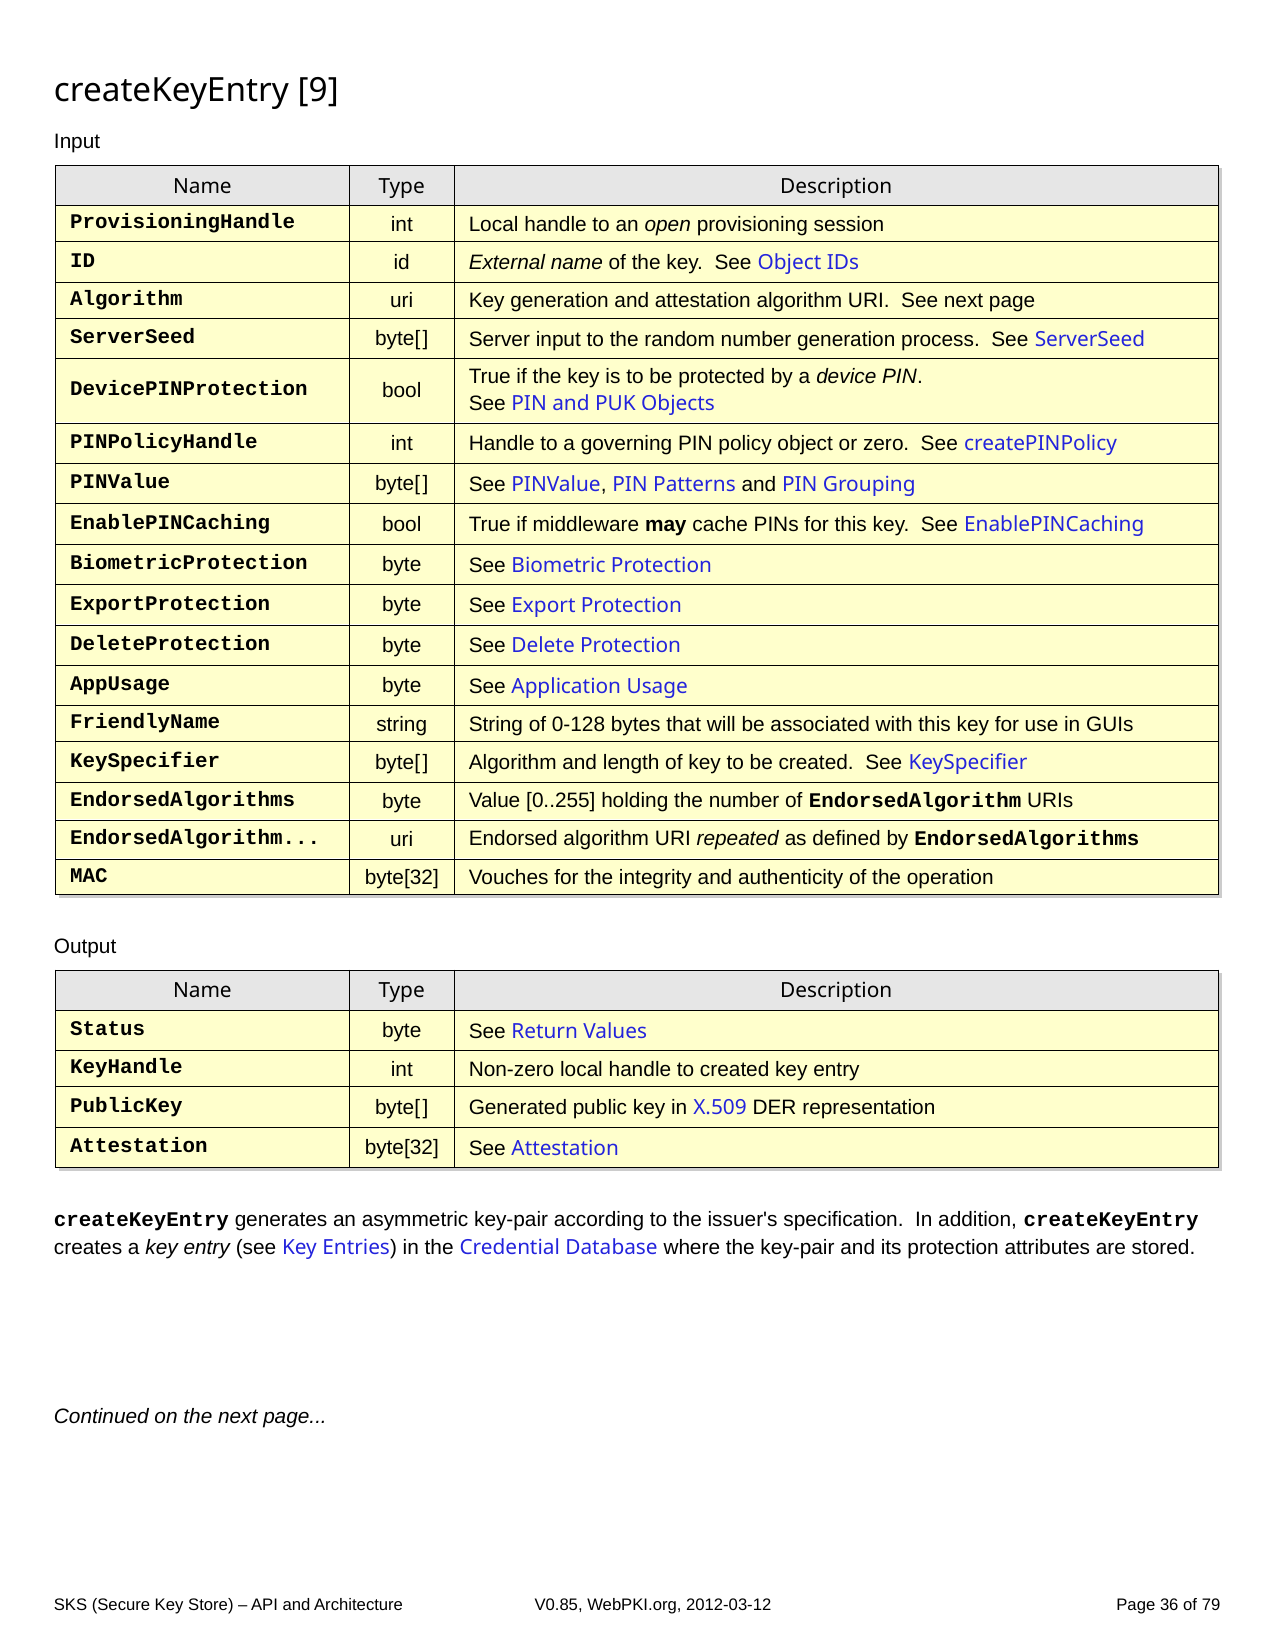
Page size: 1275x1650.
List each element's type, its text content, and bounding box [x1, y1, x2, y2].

table_cell byte [350, 1011, 454, 1050]
table_cell KeyHandle [56, 1051, 349, 1086]
table_cell byte⁮[ ] [350, 1087, 454, 1127]
table_cell Generated public key in X.509 DER representation [455, 1087, 1218, 1127]
table_cell byte [350, 545, 454, 584]
table_cell byte [350, 626, 454, 665]
table_cell External name of the key. See Object IDs [455, 242, 1218, 282]
table_header Type [350, 166, 454, 205]
table_cell uri [350, 821, 454, 858]
table_cell Non-zero local handle to created key entry [455, 1051, 1218, 1086]
table_cell int [350, 424, 454, 463]
table_cell MAC [56, 860, 349, 894]
table_cell See Return Values [455, 1011, 1218, 1050]
table_header Description [455, 166, 1218, 205]
text Output [54, 934, 1221, 958]
table_cell ServerSeed [56, 319, 349, 358]
table_cell Algorithm [56, 283, 349, 318]
table_cell DeleteProtection [56, 626, 349, 665]
table_cell True if the key is to be protected by a device PIN. See PIN and PUK Objects [455, 359, 1218, 422]
table_cell EndorsedAlgorithms [56, 783, 349, 819]
table_cell uri [350, 283, 454, 318]
table_cell byte⁮[ ] [350, 742, 454, 782]
table_header Type [350, 971, 454, 1010]
table_cell Key generation and attestation algorithm URI. See next page [455, 283, 1218, 318]
subtitle createKeyEntry [9] [54, 66, 1221, 111]
table_cell Algorithm and length of key to be created. See KeySpecifier [455, 742, 1218, 782]
table_cell byte⁮[ ] [350, 464, 454, 503]
table_cell BiometricProtection [56, 545, 349, 584]
table_cell bool [350, 504, 454, 544]
table_cell PublicKey [56, 1087, 349, 1127]
table_cell byte [350, 585, 454, 624]
table_cell byte⁮[32] [350, 1128, 454, 1167]
table_cell Server input to the random number generation process. See ServerSeed [455, 319, 1218, 358]
text Continued on the next page... [54, 1404, 1221, 1428]
table_cell See Attestation [455, 1128, 1218, 1167]
text Input [54, 129, 1221, 153]
table_cell ExportProtection [56, 585, 349, 624]
table_cell Status [56, 1011, 349, 1050]
table_cell See Biometric Protection [455, 545, 1218, 584]
table_cell String of 0-128 bytes that will be associated with this key for use in GUIs [455, 706, 1218, 741]
table_cell FriendlyName [56, 706, 349, 741]
table_cell Local handle to an open provisioning session [455, 206, 1218, 241]
table_cell id [350, 242, 454, 282]
table_cell EndorsedAlgorithm... [56, 821, 349, 858]
table_cell See Application Usage [455, 666, 1218, 705]
table_cell PINValue [56, 464, 349, 503]
table_header Description [455, 971, 1218, 1010]
table_cell int [350, 206, 454, 241]
table_cell DevicePINProtection [56, 359, 349, 422]
table_cell True if middleware may cache PINs for this key. See EnablePINCaching [455, 504, 1218, 544]
table_cell byte⁮[ ] [350, 319, 454, 358]
table_cell KeySpecifier [56, 742, 349, 782]
table_cell AppUsage [56, 666, 349, 705]
table_cell See PINValue, PIN Patterns and PIN Grouping [455, 464, 1218, 503]
table_cell byte [350, 666, 454, 705]
table_cell See Export Protection [455, 585, 1218, 624]
table_cell ID [56, 242, 349, 282]
table_cell string [350, 706, 454, 741]
table_header Name [56, 971, 349, 1010]
table_cell byte [350, 783, 454, 819]
table_cell Attestation [56, 1128, 349, 1167]
table_cell byte⁮[32] [350, 860, 454, 894]
table_cell bool [350, 359, 454, 422]
table_cell Value [0..255] holding the number of EndorsedAlgorithm URIs [455, 783, 1218, 819]
table_cell Vouches for the integrity and authenticity of the operation [455, 860, 1218, 894]
text createKeyEntry generates an asymmetric key-pair according to the issuer's specification. In addition, createKeyEntry creates a key entry (see Key Entries) in the Credential Database where the key-pair and its protection attributes are stored. [54, 1206, 1221, 1261]
table_cell See Delete Protection [455, 626, 1218, 665]
table_cell PINPolicyHandle [56, 424, 349, 463]
table_cell Endorsed algorithm URI repeated as defined by EndorsedAlgorithms [455, 821, 1218, 858]
table_header Name [56, 166, 349, 205]
table_cell Handle to a governing PIN policy object or zero. See createPINPolicy [455, 424, 1218, 463]
table_cell ProvisioningHandle [56, 206, 349, 241]
table_cell EnablePINCaching [56, 504, 349, 544]
table_cell int [350, 1051, 454, 1086]
